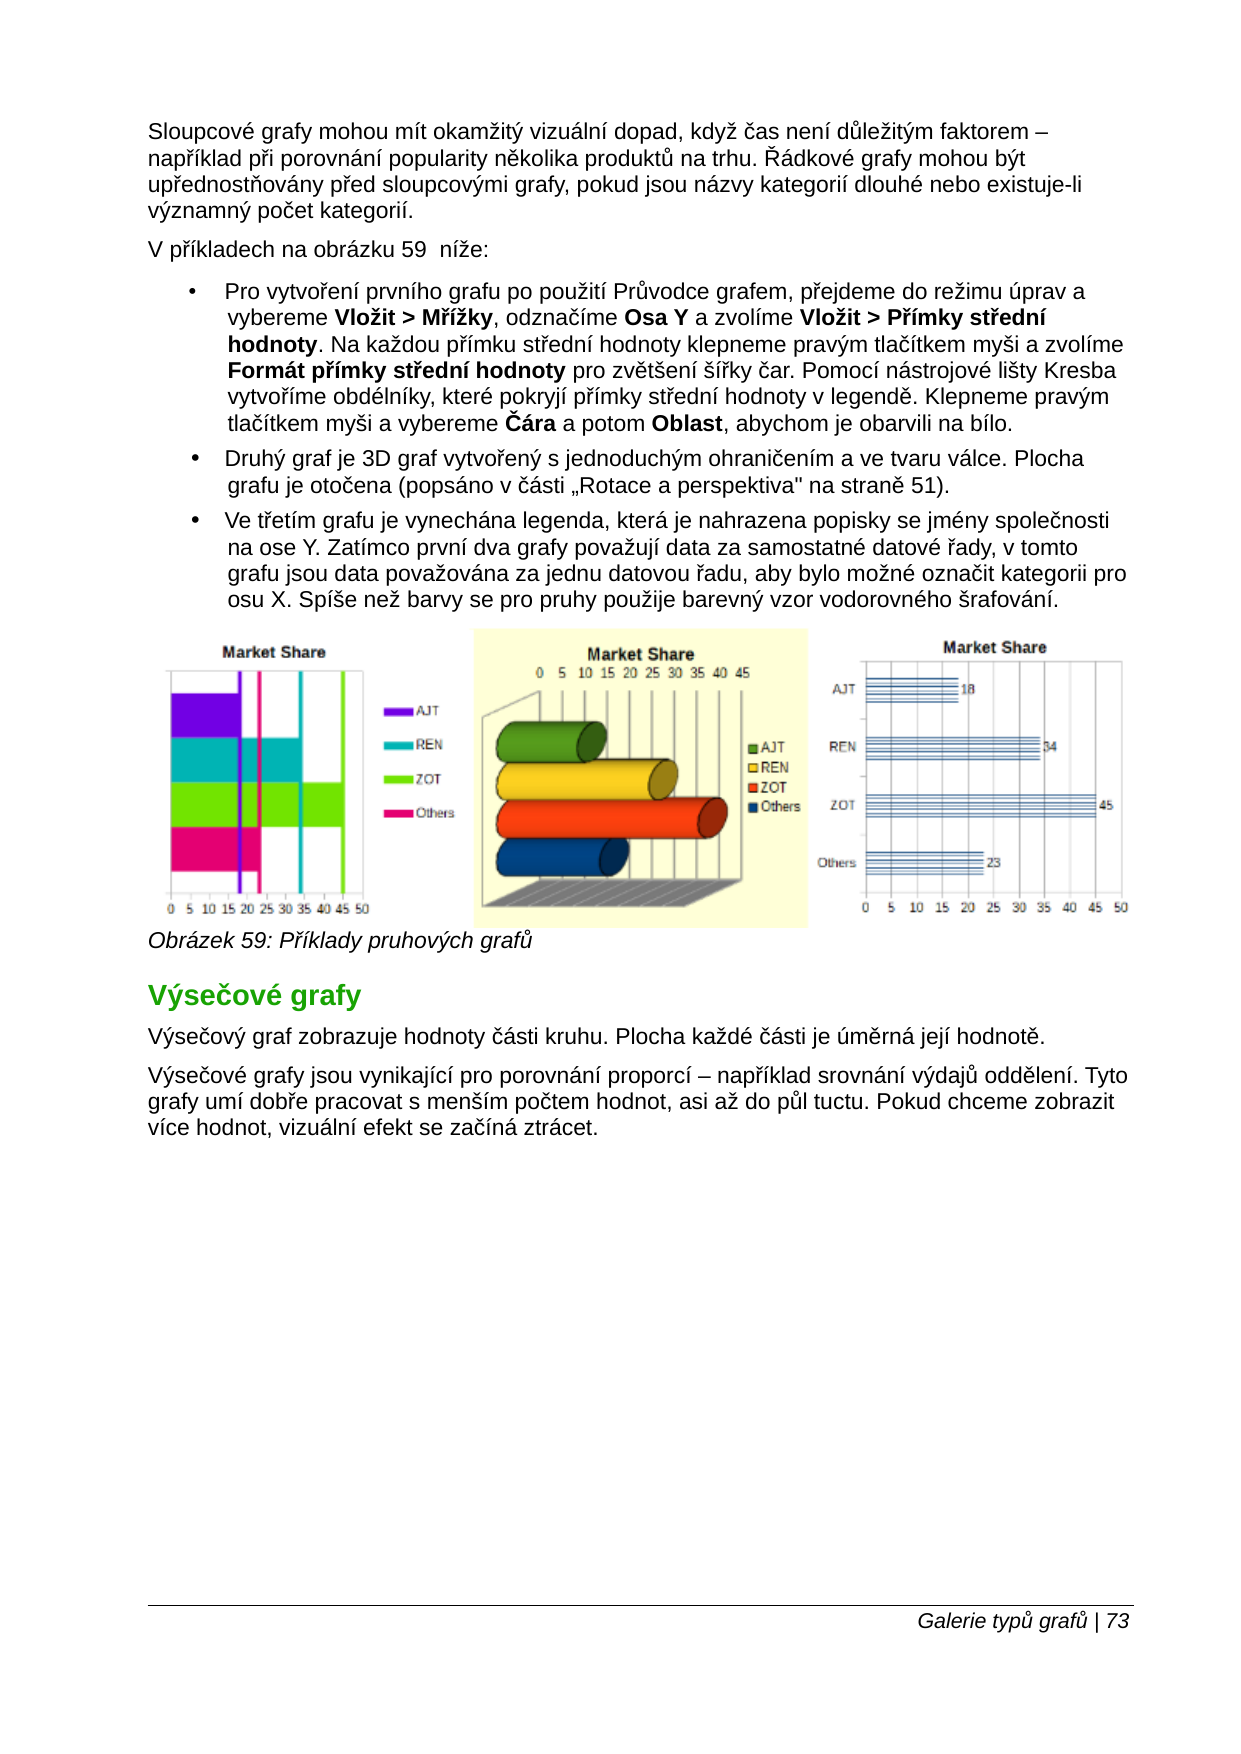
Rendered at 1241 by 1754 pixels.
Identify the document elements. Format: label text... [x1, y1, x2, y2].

subtitle Výsečové grafy [148, 977, 1134, 1011]
list Ve třetím grafu je vynechána legenda, která je nahrazena popisky se jmény společnosti na ose Y. Zatímco první dva grafy považují data za samostatné datové řady, v tomto grafu jsou data považována za jednu datovou řadu, aby bylo možné označit kategorii pro osu X. Spíše než barvy se pro pruhy použije barevný vzor vodorovného šrafování. [185, 504, 1134, 616]
text Výsečový graf zobrazuje hodnoty části kruhu. Plocha každé části je úměrná její hodnotě. [148, 1023, 1134, 1049]
list V příkladech na obrázku 59 níže: [148, 236, 1134, 262]
text Sloupcové grafy mohou mít okamžitý vizuální dopad, když čas není důležitým faktorem – například při porovnání popularity několika produktů na trhu. Řádkové grafy mohou být upřednostňovány před sloupcovými grafy, pokud jsou názvy kategorií dlouhé nebo existuje-li významný počet kategorií. [148, 118, 1134, 223]
picture [152, 627, 1140, 928]
list Druhý graf je 3D graf vytvořený s jednoduchým ohraničením a ve tvaru válce. Plocha grafu je otočena (popsáno v části „Otočení a perspektiva" na straně 47). [185, 442, 1134, 498]
text Obrázek 59: Příklady pruhových grafů [148, 925, 1144, 954]
text Výsečové grafy jsou vynikající pro porovnání proporcí – například srovnání výdajů oddělení. Tyto grafy umí dobře pracovat s menším počtem hodnot, asi až do půl tuctu. Pokud chceme zobrazit více hodnot, vizuální efekt se začíná ztrácet. [148, 1062, 1134, 1141]
list Pro vytvoření prvního grafu po použití Průvodce grafem, přejdeme do režimu úprav a vybereme Vložit > Mřížky, odznačíme Osa Y a zvolíme Vložit > Přímky střední hodnoty. Na každou přímku střední hodnoty klepneme pravým tlačítkem myši a zvolíme Formát přímky střední hodnoty pro zvětšení šířky čar. Pomocí nástrojové lišty Kresba vytvoříme obdélníky, které pokryjí přímky střední hodnoty v legendě. Klepneme pravým tlačítkem myši a vybereme Čára a potom Oblast, abychom je obarvili na bílo. [185, 275, 1134, 436]
